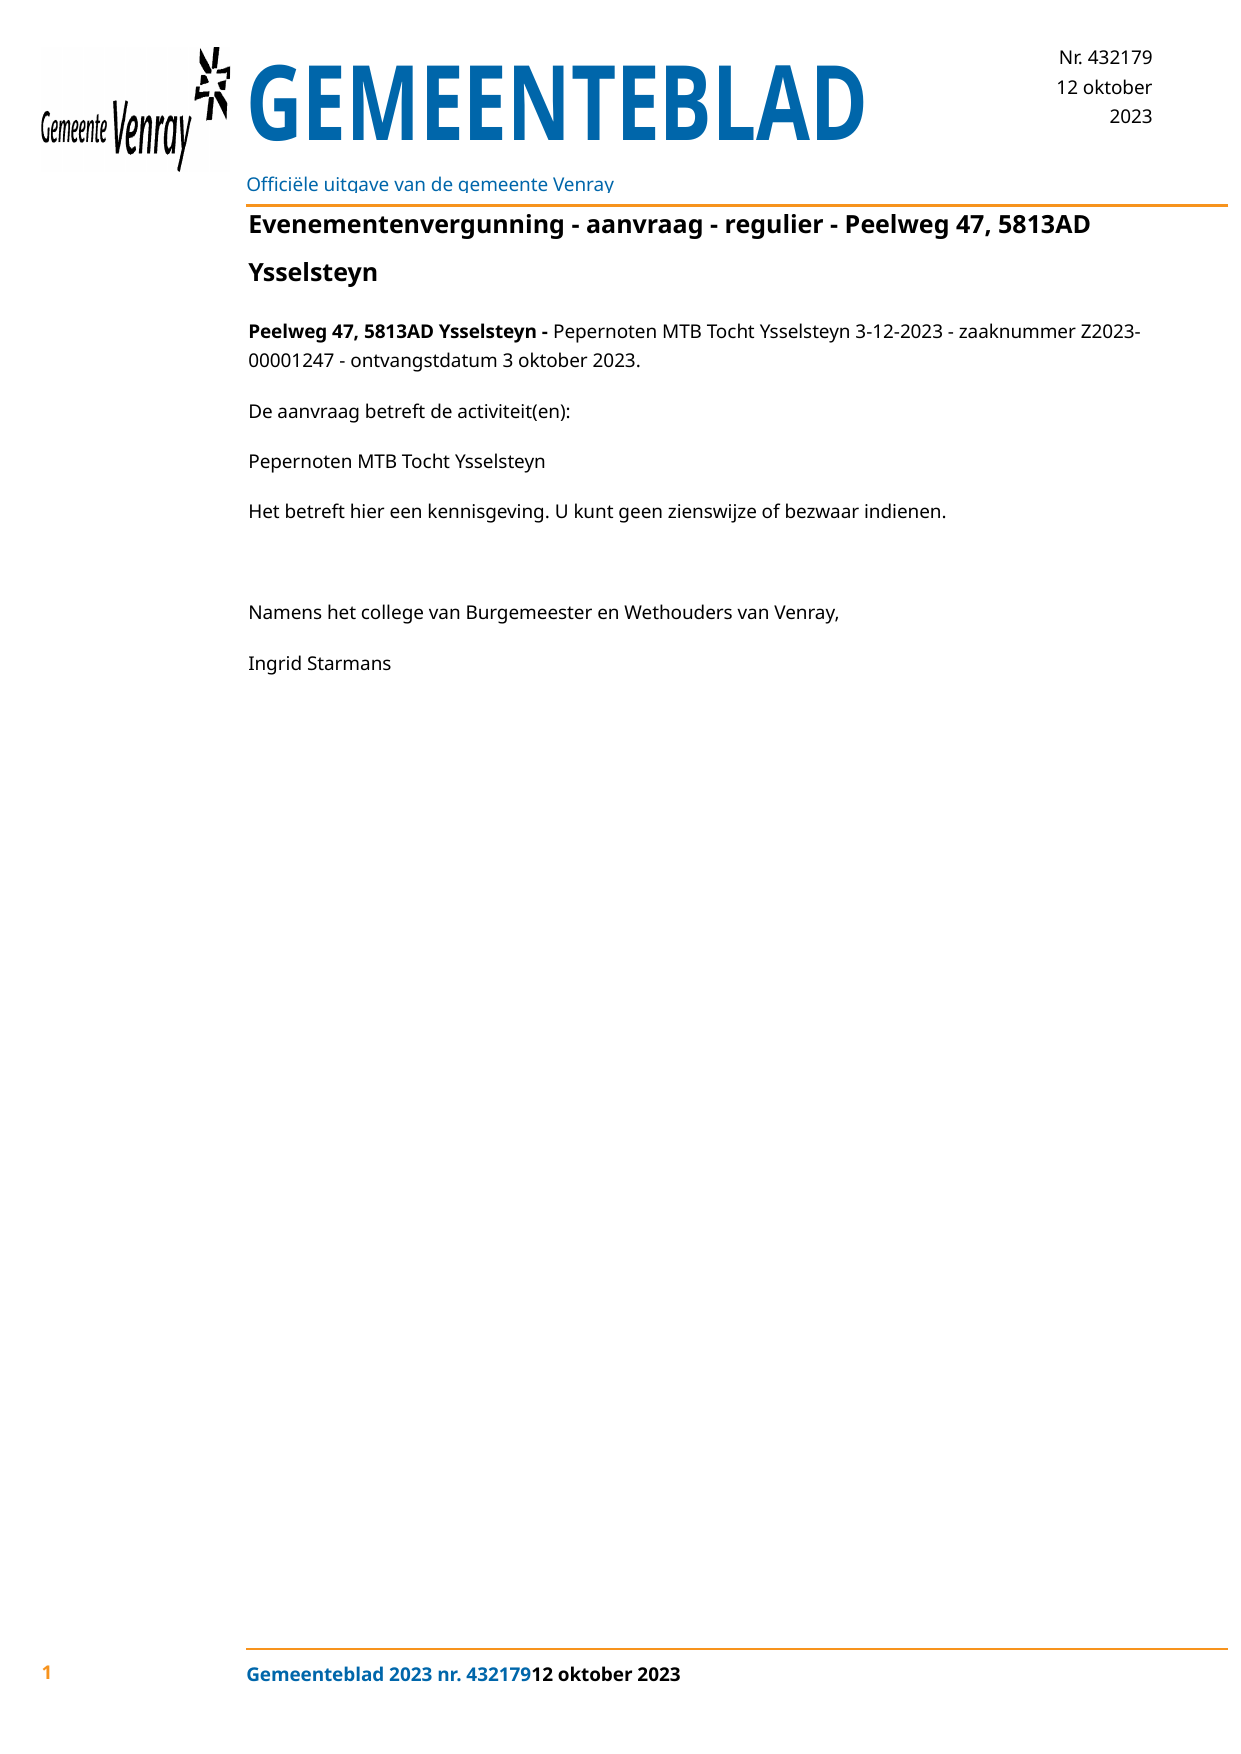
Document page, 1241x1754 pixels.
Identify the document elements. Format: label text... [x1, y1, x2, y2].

text Namens het college van Burgemeester en Wethouders van Venray, [248, 599, 1152, 625]
text Evenementenvergunning - aanvraag - regulier - Peelweg 47, 5813AD Ysselsteyn [248, 207, 1152, 288]
text De aanvraag betreft de activiteit(en): [248, 398, 1152, 424]
text Het betreft hier een kennisgeving. U kunt geen zienswijze of bezwaar indienen. [248, 499, 1152, 524]
text Pepernoten MTB Tocht Ysselsteyn [248, 448, 1152, 474]
text Ingrid Starmans [248, 650, 1152, 676]
text Peelweg 47, 5813AD Ysselsteyn - Pepernoten MTB Tocht Ysselsteyn 3-12-2023 - zaaknummer Z2023-00001247 - ontvangstdatum 3 oktober 2023. [248, 318, 1152, 373]
picture [41, 47, 231, 172]
